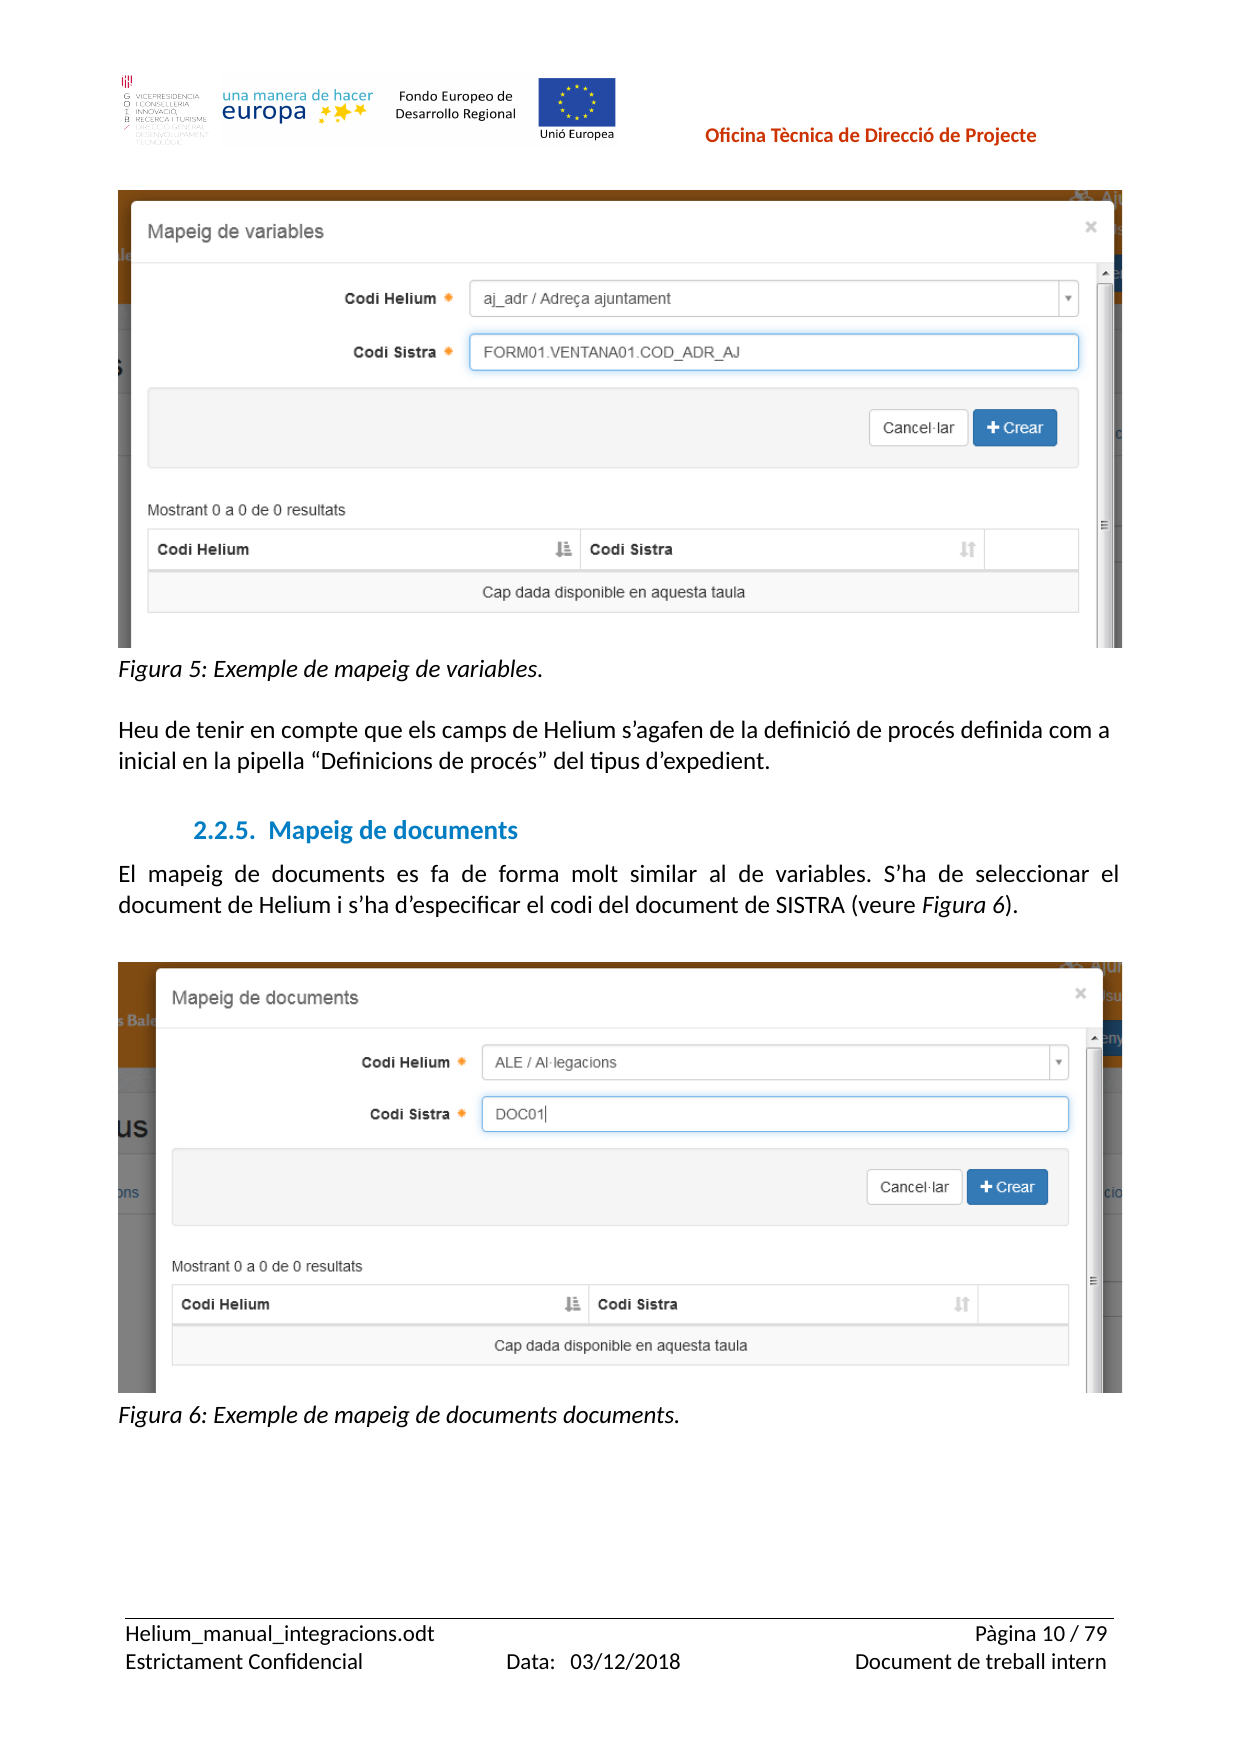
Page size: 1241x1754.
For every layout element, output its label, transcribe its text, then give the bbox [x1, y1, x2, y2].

text Heu de tenir en compte que els camps de Helium s’agafen de la definició de procés definida com a inicial en la pipella “Definicions de procés” del tipus d’expedient. [118, 714, 1122, 776]
subtitle Mapeig de documents [193, 813, 1122, 846]
picture [118, 962, 1123, 1393]
text El mapeig de documents es fa de forma molt similar al de variables. S’ha de seleccionar el document de Helium i s’ha d’especificar el codi del document de SISTRA (veure Figura 6). [118, 859, 1122, 920]
picture [219, 73, 621, 147]
text Figura 6: Exemple de mapeig de documents documents. [118, 1393, 1122, 1429]
text Figura 5: Exemple de mapeig de variables. [118, 648, 1122, 684]
picture [118, 190, 1123, 648]
picture [118, 73, 213, 147]
